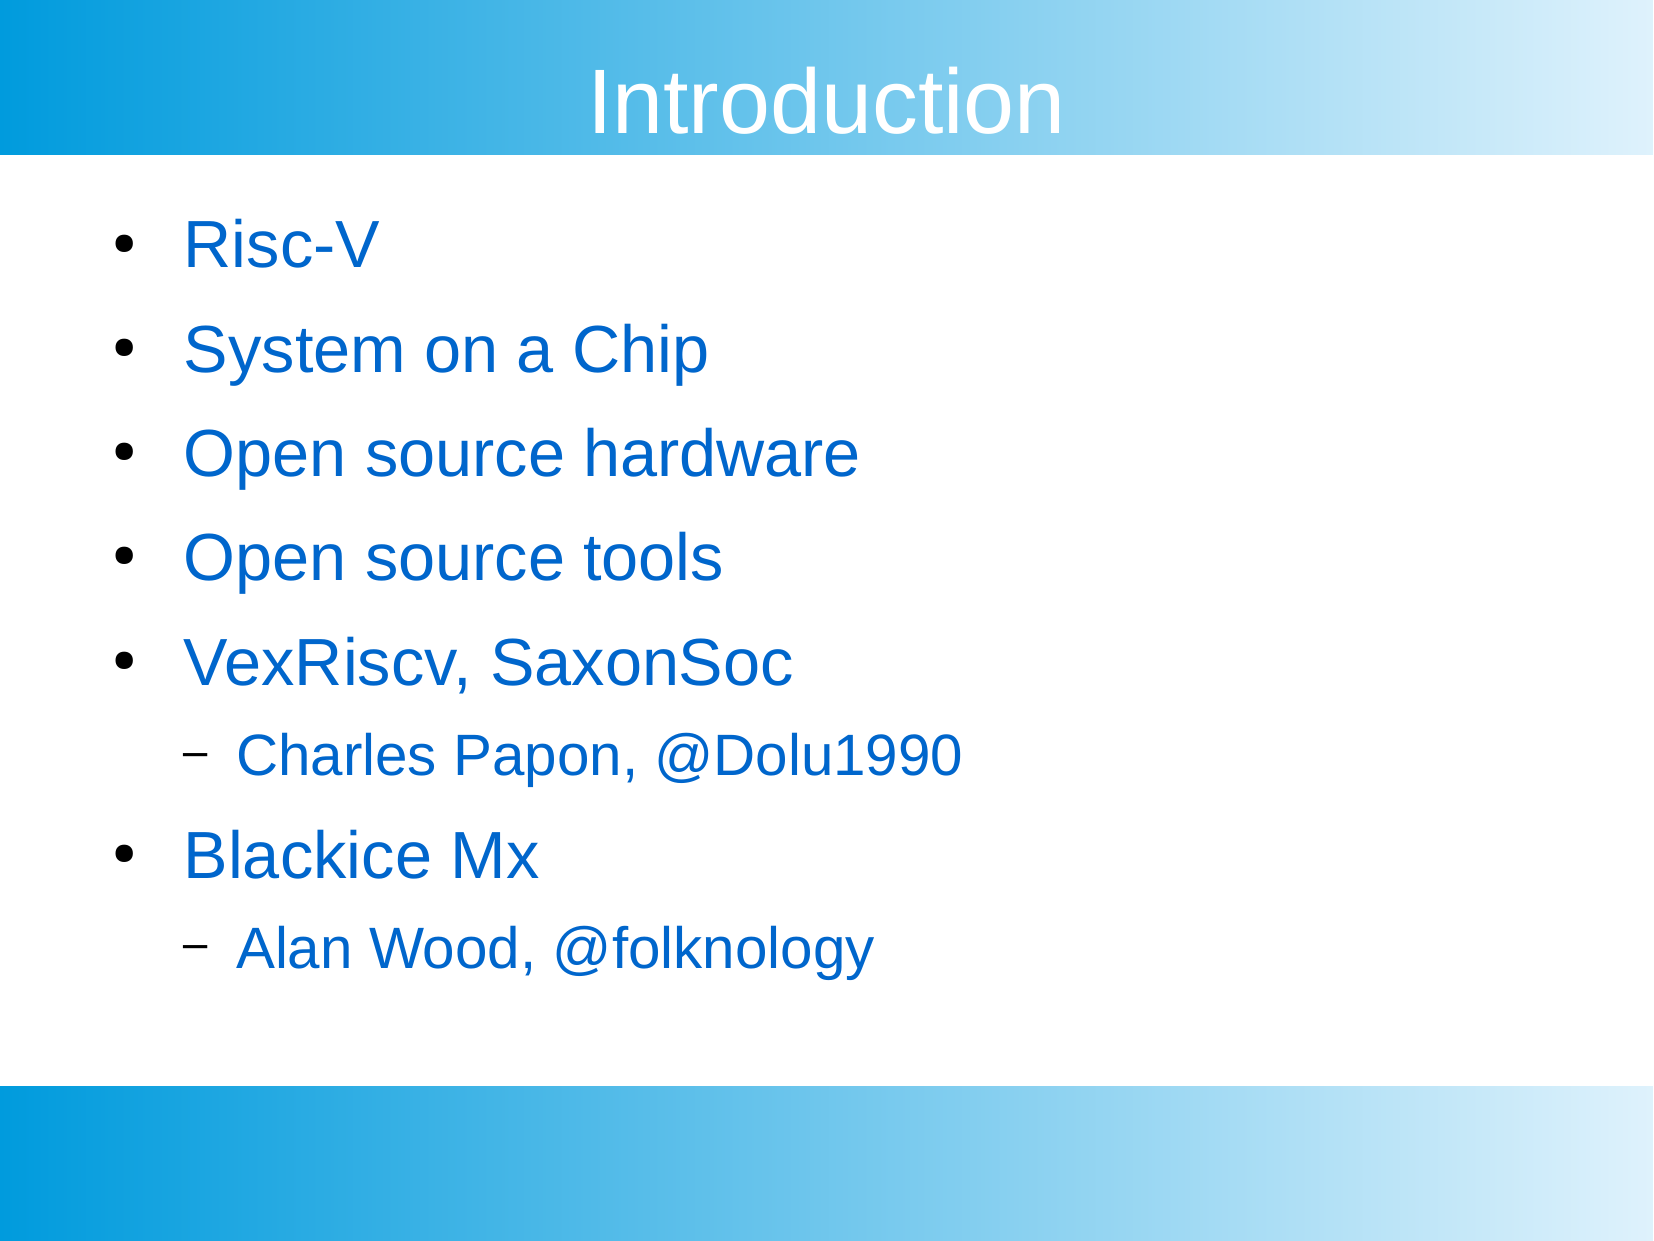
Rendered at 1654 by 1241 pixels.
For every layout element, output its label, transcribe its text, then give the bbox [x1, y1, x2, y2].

title Introduction [82, 49, 1571, 155]
list Risc-V System on a Chip Open source hardware Open source tools VexRiscv, SaxonSoc Charles Papon, @Dolu1990 Blackice Mx Alan Wood, @folknology [94, 207, 1583, 993]
